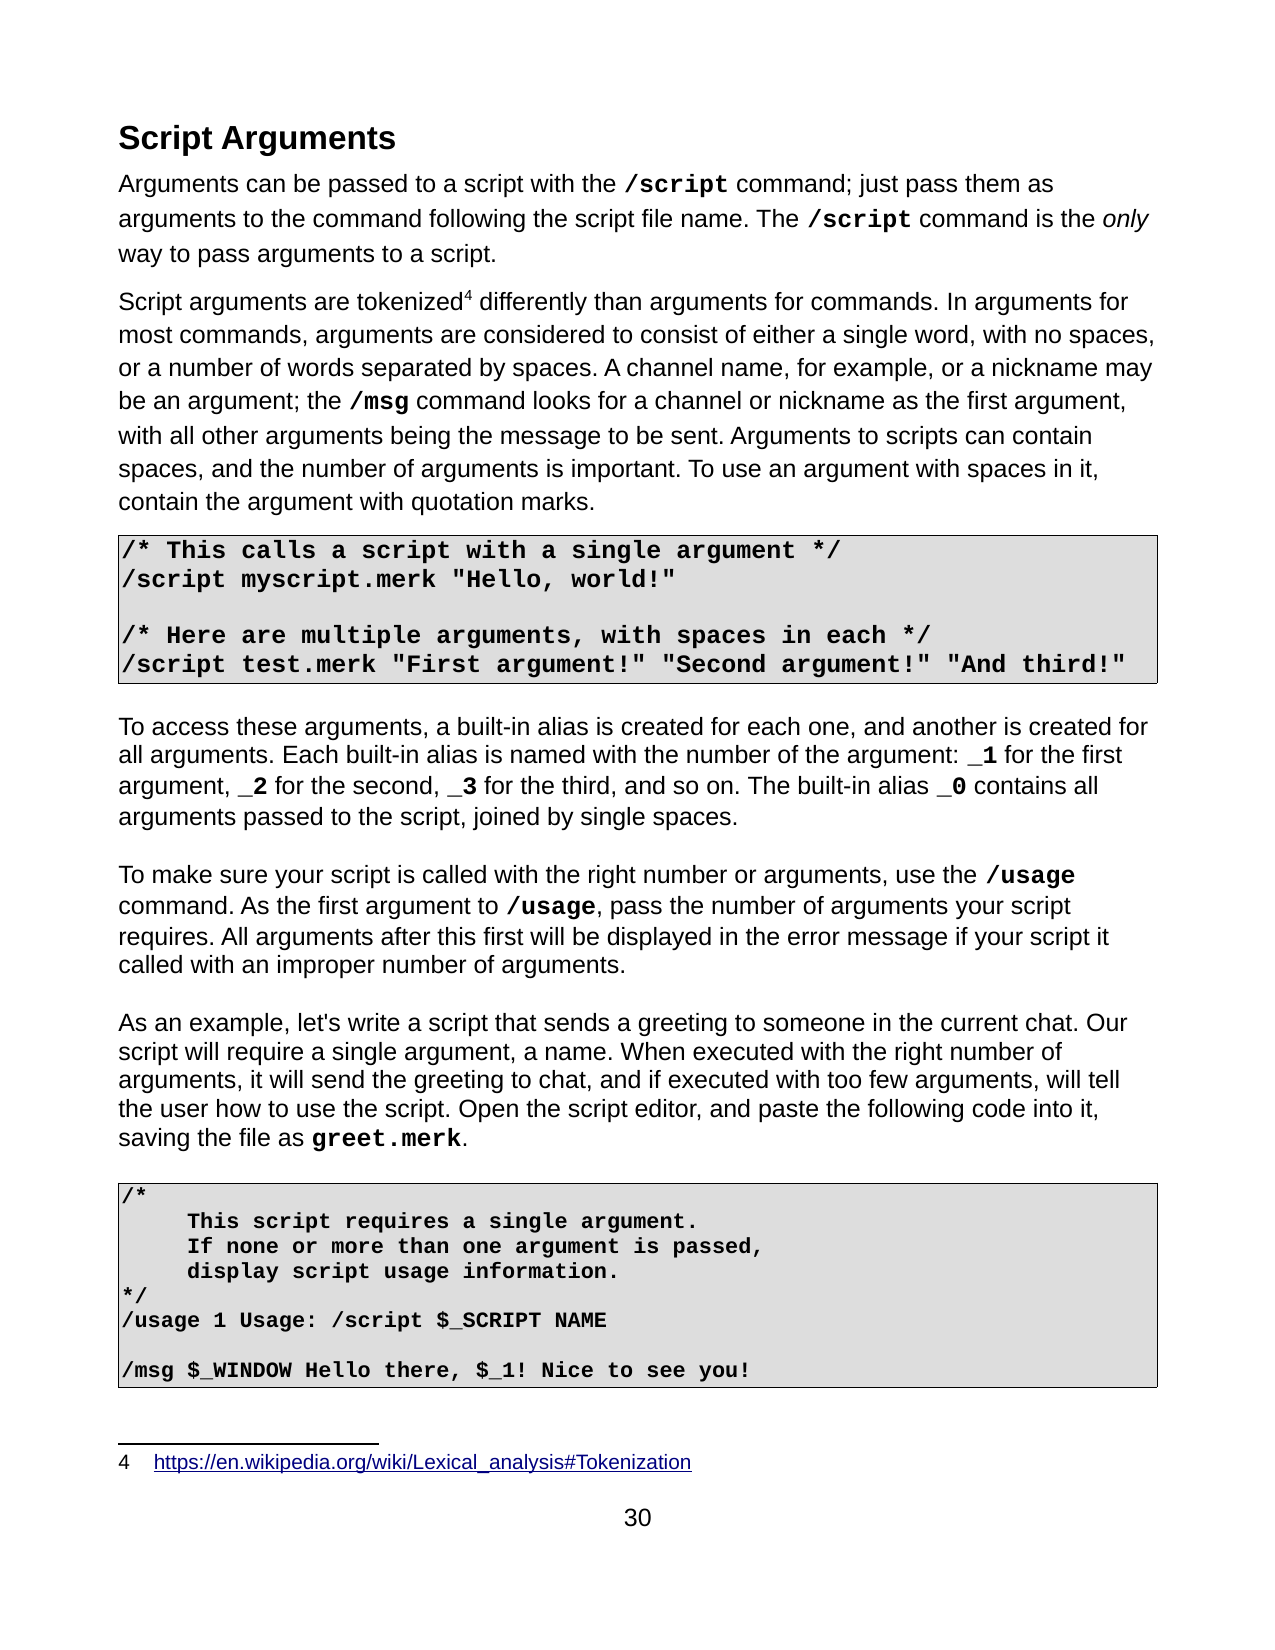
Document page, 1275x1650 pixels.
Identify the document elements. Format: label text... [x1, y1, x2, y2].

text Arguments can be passed to a script with the /script command; just pass them as arguments to the command following the script file name. The /script command is the only way to pass arguments to a script. [118, 169, 1157, 268]
text Script arguments are tokenized differently than arguments for commands. In arguments for most commands, arguments are considered to consist of either a single word, with no spaces, or a number of words separated by spaces. A channel name, for example, or a nickname may be an argument; the /msg command looks for a channel or nickname as the first argument, with all other arguments being the message to be sent. Arguments to scripts can contain spaces, and the number of arguments is important. To use an argument with spaces in it, contain the argument with quotation marks. [118, 287, 1157, 516]
table_header /* This calls a script with a single argument */ /script myscript.merk "Hello, world!" /* Here are multiple arguments, with spaces in each */ /script test.merk "First argument!" "Second argument!" "And third!" [119, 536, 1157, 683]
text As an example, let's write a script that sends a greeting to someone in the current chat. Our script will require a single argument, a name. When executed with the right number of arguments, it will send the greeting to chat, and if executed with too few arguments, will tell the user how to use the script. Open the script editor, and paste the following code into it, saving the file as greet.merk. [118, 1008, 1157, 1154]
table_header /* This script requires a single argument. If none or more than one argument is passed, display script usage information. */ /usage 1 Usage: /script $_SCRIPT NAME /msg $_WINDOW Hello there, $_1! Nice to see you! [119, 1184, 1157, 1387]
text To access these arguments, a built-in alias is created for each one, and another is created for all arguments. Each built-in alias is named with the number of the argument: _1 for the first argument, _2 for the second, _3 for the third, and so on. The built-in alias _0 contains all arguments passed to the script, joined by single spaces. [118, 712, 1157, 831]
text To make sure your script is called with the right number or arguments, use the /usage command. As the first argument to /usage, pass the number of arguments your script requires. All arguments after this first will be displayed in the error message if your script it called with an improper number of arguments. [118, 860, 1157, 979]
text https://en.wikipedia.org/wiki/Lexical_analysis#Tokenization [118, 1450, 1157, 1474]
subtitle Script Arguments [118, 118, 1157, 157]
